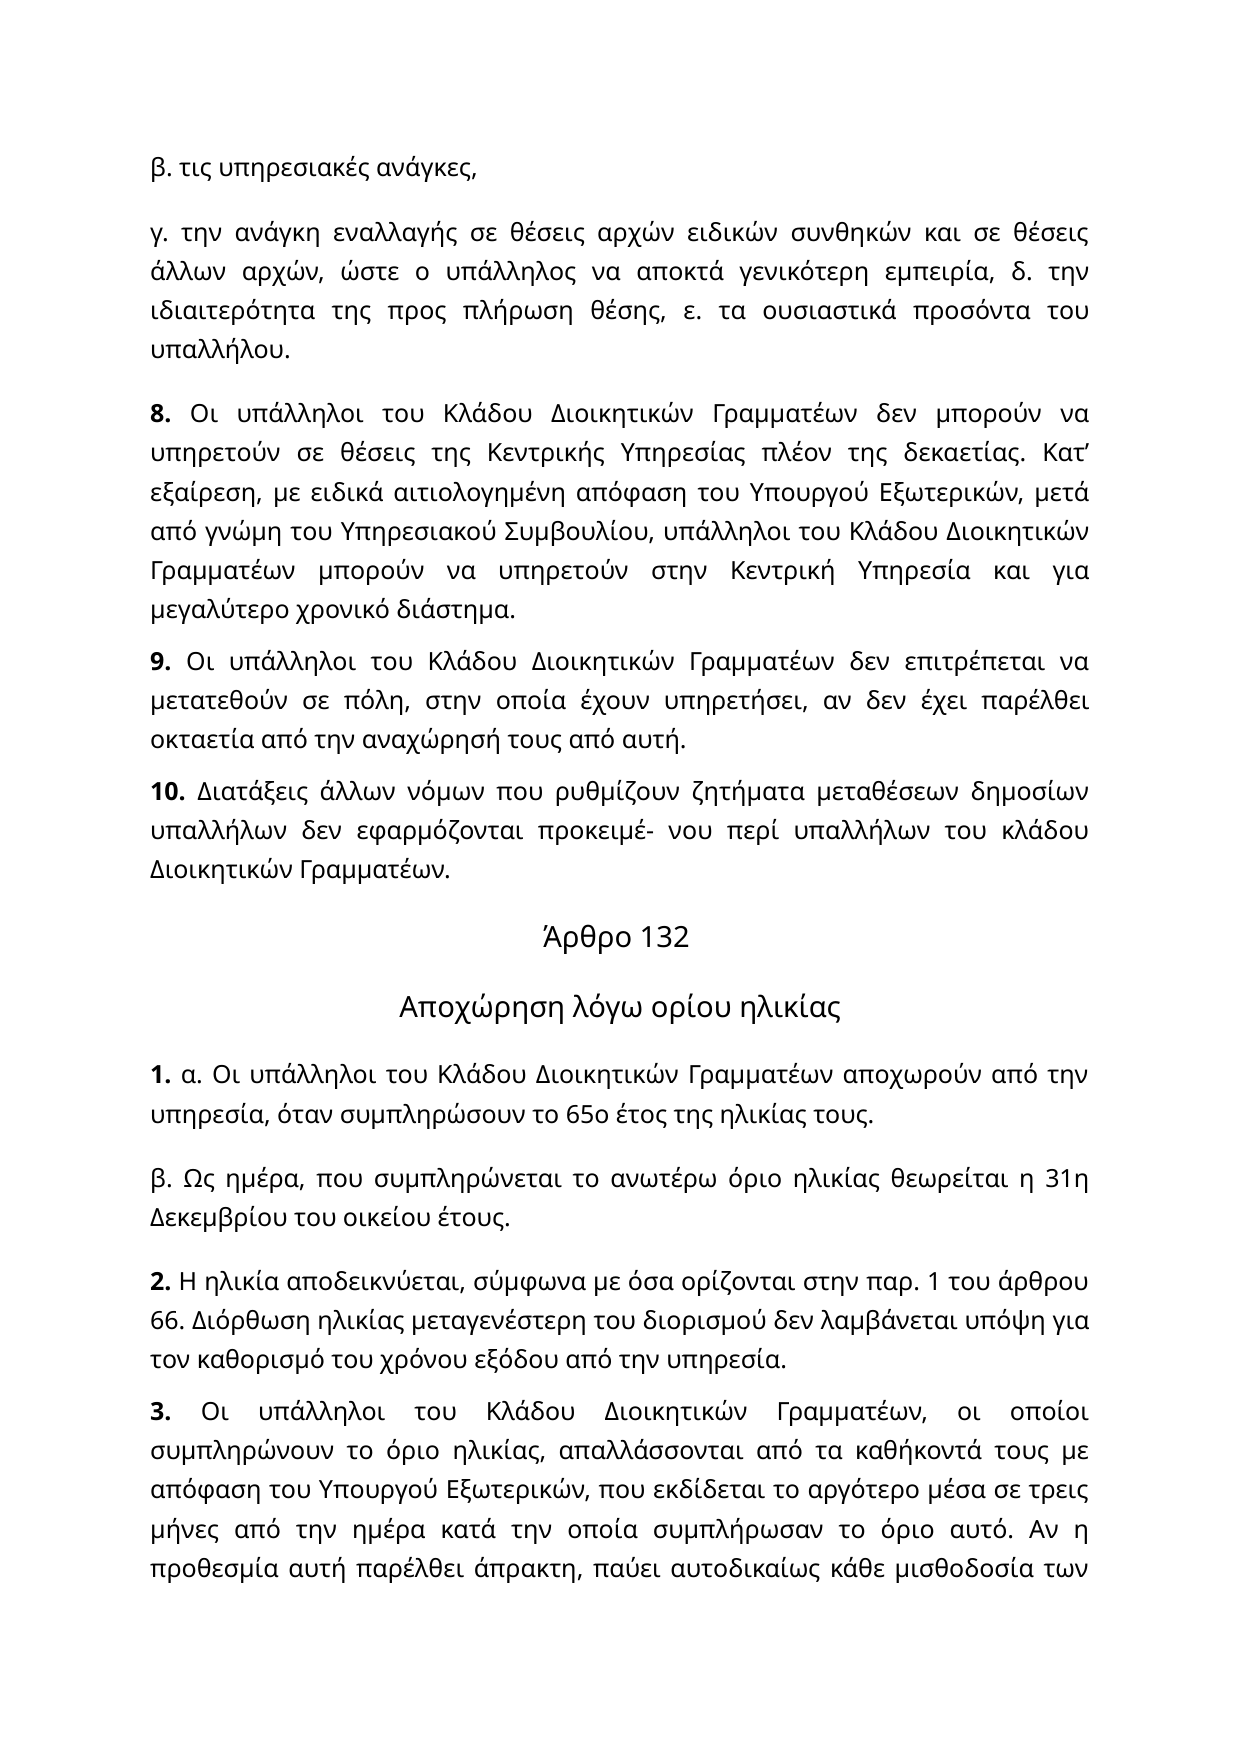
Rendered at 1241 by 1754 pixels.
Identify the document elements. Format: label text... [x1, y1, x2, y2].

text 10. Διατάξεις άλλων νόμων που ρυθμίζουν ζητήματα μεταθέσεων δημοσίων υπαλλήλων δεν εφαρμόζονται προκειμέ- νου περί υπαλλήλων του κλάδου Διοικητικών Γραμματέων. [150, 773, 1090, 886]
text 2. Η ηλικία αποδεικνύεται, σύμφωνα με όσα ορίζονται στην παρ. 1 του άρθρου 66. Διόρθωση ηλικίας μεταγενέστερη του διορισμού δεν λαμβάνεται υπόψη για τον καθορισμό του χρόνου εξόδου από την υπηρεσία. [150, 1264, 1090, 1376]
subtitle Άρθρο 132 [150, 916, 1090, 956]
subtitle Αποχώρηση λόγω ορίου ηλικίας [150, 986, 1090, 1026]
text γ. την ανάγκη εναλλαγής σε θέσεις αρχών ειδικών συνθηκών και σε θέσεις άλλων αρχών, ώστε ο υπάλληλος να αποκτά γενικότερη εμπειρία, δ. την ιδιαιτερότητα της προς πλήρωση θέσης, ε. τα ουσιαστικά προσόντα του υπαλλήλου. [150, 214, 1090, 366]
text 3. Οι υπάλληλοι του Κλάδου Διοικητικών Γραμματέων, οι οποίοι συμπληρώνουν το όριο ηλικίας, απαλλάσσονται από τα καθήκοντά τους με απόφαση του Υπουργού Εξωτερικών, που εκδίδεται το αργότερο μέσα σε τρεις μήνες από την ημέρα κατά την οποία συμπλήρωσαν το όριο αυτό. Αν η προθεσμία αυτή παρέλθει άπρακτη, παύει αυτοδικαίως κάθε μισθοδοσία των [150, 1394, 1090, 1584]
text 1. α. Οι υπάλληλοι του Κλάδου Διοικητικών Γραμματέων αποχωρούν από την υπηρεσία, όταν συμπληρώσουν το 65ο έτος της ηλικίας τους. [150, 1057, 1090, 1130]
text 8. Οι υπάλληλοι του Κλάδου Διοικητικών Γραμματέων δεν μπορούν να υπηρετούν σε θέσεις της Κεντρικής Υπηρεσίας πλέον της δεκαετίας. Κατ’ εξαίρεση, με ειδικά αιτιολογημένη απόφαση του Υπουργού Εξωτερικών, μετά από γνώμη του Υπηρεσιακού Συμβουλίου, υπάλληλοι του Κλάδου Διοικητικών Γραμματέων μπορούν να υπηρετούν στην Κεντρική Υπηρεσία και για μεγαλύτερο χρονικό διάστημα. [150, 396, 1090, 626]
text β. Ως ημέρα, που συμπληρώνεται το ανωτέρω όριο ηλικίας θεωρείται η 31η Δεκεμβρίου του οικείου έτους. [150, 1160, 1090, 1234]
text 9. Οι υπάλληλοι του Κλάδου Διοικητικών Γραμματέων δεν επιτρέπεται να μετατεθούν σε πόλη, στην οποία έχουν υπηρετήσει, αν δεν έχει παρέλθει οκταετία από την αναχώρησή τους από αυτή. [150, 643, 1090, 756]
text β. τις υπηρεσιακές ανάγκες, [150, 150, 1090, 184]
